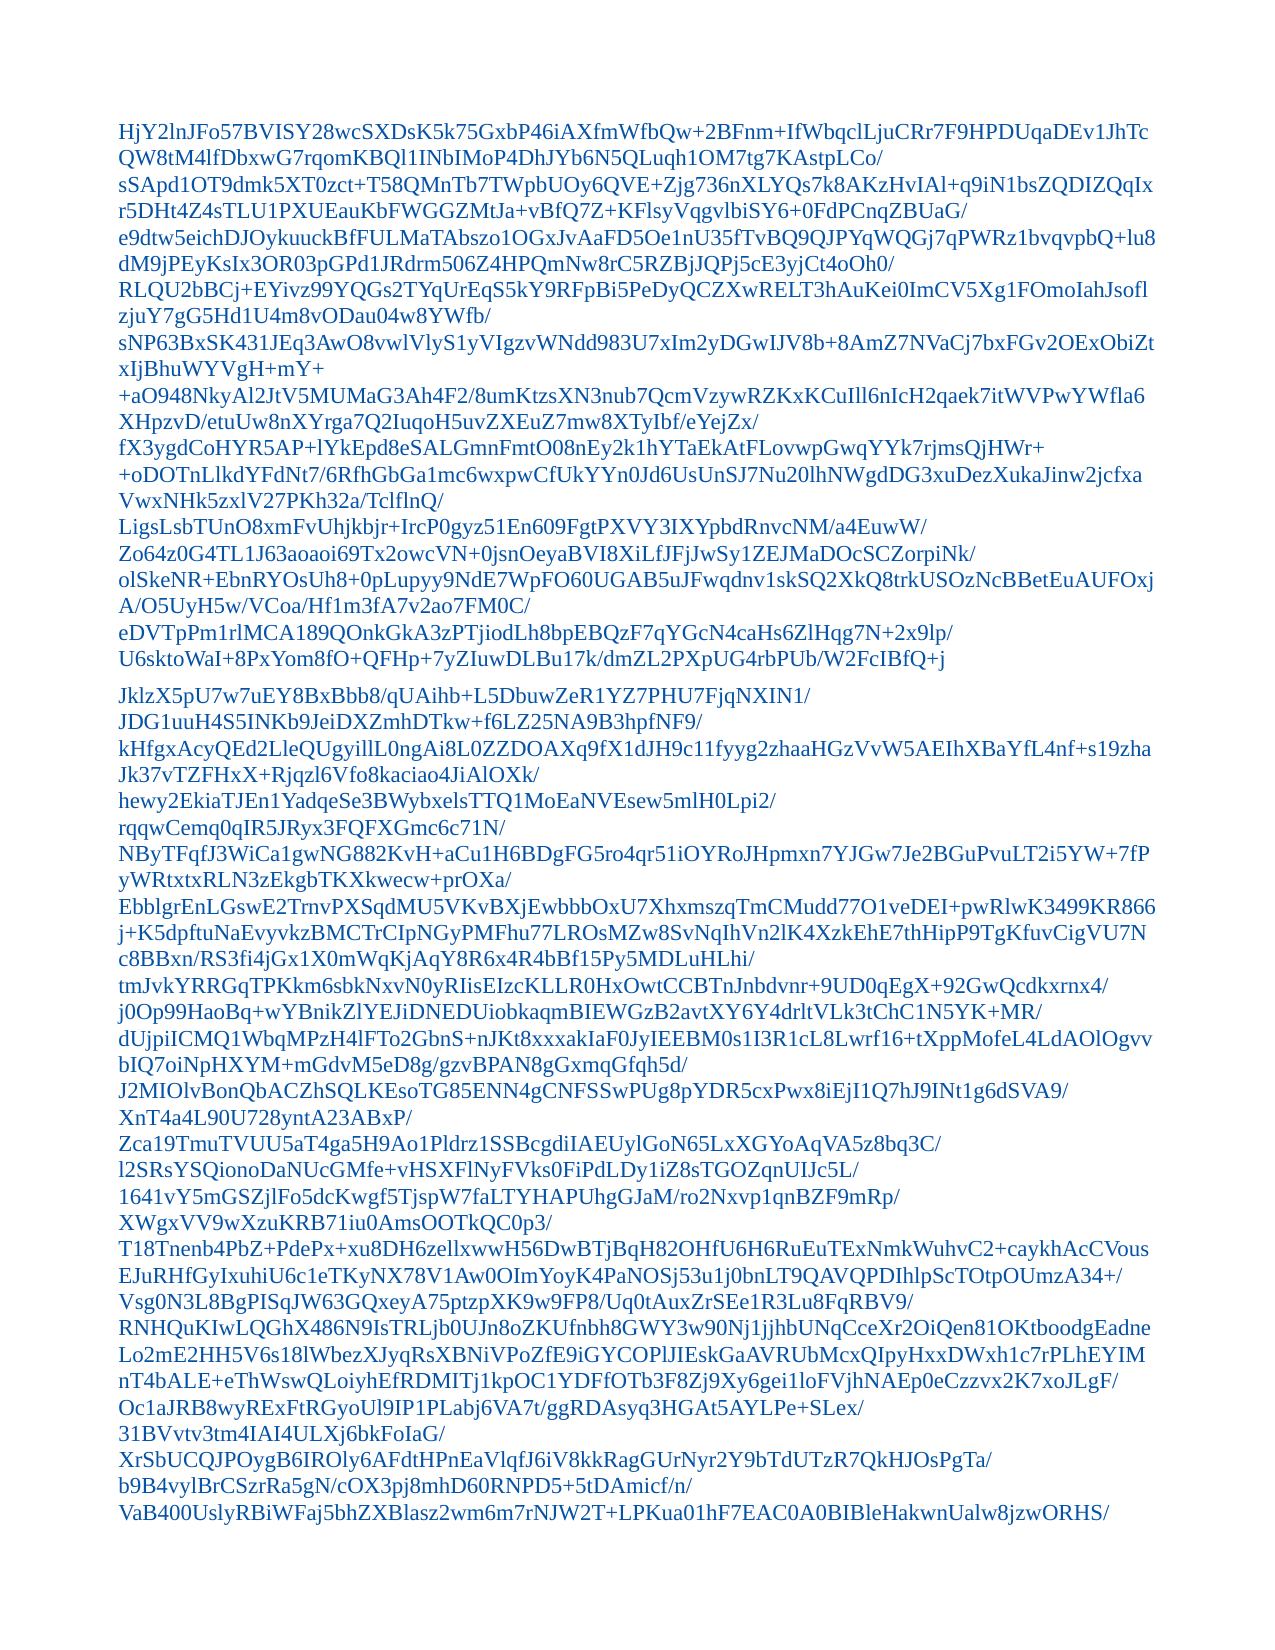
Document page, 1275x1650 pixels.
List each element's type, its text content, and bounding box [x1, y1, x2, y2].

text JklzX5pU7w7uEY8BxBbb8/qUAihb+L5DbuwZeR1YZ7PHU7FjqNXIN1/JDG1uuH4S5INKb9JeiDXZmhDTkw+f6LZ25NA9B3hpfNF9/kHfgxAcyQEd2LleQUgyillL0ngAi8L0ZZDOAXq9fX1dJH9c11fyyg2zhaaHGzVvW5AEIhXBaYfL4nf+s19zhaJk37vTZFHxX+Rjqzl6Vfo8kaciao4JiAlOXk/hewy2EkiaTJEn1YadqeSe3BWybxelsTTQ1MoEaNVEsew5mlH0Lpi2/rqqwCemq0qIR5JRyx3FQFXGmc6c71N/NByTFqfJ3WiCa1gwNG882KvH+aCu1H6BDgFG5ro4qr51iOYRoJHpmxn7YJGw7Je2BGuPvuLT2i5YW+7fPyWRtxtxRLN3zEkgbTKXkwecw+prOXa/EbblgrEnLGswE2TrnvPXSqdMU5VKvBXjEwbbbOxU7XhxmszqTmCMudd77O1veDEI+pwRlwK3499KR866j+K5dpftuNaEvyvkzBMCTrCIpNGyPMFhu77LROsMZw8SvNqIhVn2lK4XzkEhE7thHipP9TgKfuvCigVU7Nc8BBxn/RS3fi4jGx1X0mWqKjAqY8R6x4R4bBf15Py5MDLuHLhi/tmJvkYRRGqTPKkm6sbkNxvN0yRIisEIzcKLLR0HxOwtCCBTnJnbdvnr+9UD0qEgX+92GwQcdkxrnx4/j0Op99HaoBq+wYBnikZlYEJiDNEDUiobkaqmBIEWGzB2avtXY6Y4drltVLk3tChC1N5YK+MR/dUjpiICMQ1WbqMPzH4lFTo2GbnS+nJKt8xxxakIaF0JyIEEBM0s1I3R1cL8Lwrf16+tXppMofeL4LdAOlOgvvbIQ7oiNpHXYM+mGdvM5eD8g/gzvBPAN8gGxmqGfqh5d/J2MIOlvBonQbACZhSQLKEsoTG85ENN4gCNFSSwPUg8pYDR5cxPwx8iEjI1Q7hJ9INt1g6dSVA9/XnT4a4L90U728yntA23ABxP/Zca19TmuTVUU5aT4ga5H9Ao1Pldrz1SSBcgdiIAEUylGoN65LxXGYoAqVA5z8bq3C/l2SRsYSQionoDaNUcGMfe+vHSXFlNyFVks0FiPdLDy1iZ8sTGOZqnUIJc5L/1641vY5mGSZjlFo5dcKwgf5TjspW7faLTYHAPUhgGJaM/ro2Nxvp1qnBZF9mRp/XWgxVV9wXzuKRB71iu0AmsOOTkQC0p3/T18Tnenb4PbZ+PdePx+xu8DH6zellxwwH56DwBTjBqH82OHfU6H6RuEuTExNmkWuhvC2+caykhAcCVousEJuRHfGyIxuhiU6c1eTKyNX78V1Aw0OImYoyK4PaNOSj53u1j0bnLT9QAVQPDIhlpScTOtpOUmzA34+/Vsg0N3L8BgPISqJW63GQxeyA75ptzpXK9w9FP8/Uq0tAuxZrSEe1R3Lu8FqRBV9/RNHQuKIwLQGhX486N9IsTRLjb0UJn8oZKUfnbh8GWY3w90Nj1jjhbUNqCceXr2OiQen81OKtboodgEadneLo2mE2HH5V6s18lWbezXJyqRsXBNiVPoZfE9iGYCOPlJIEskGaAVRUbMcxQIpyHxxDWxh1c7rPLhEYIMnT4bALE+eThWswQLoiyhEfRDMITj1kpOC1YDFfOTb3F8Zj9Xy6gei1loFVjhNAEp0eCzzvx2K7xoJLgF/Oc1aJRB8wyRExFtRGyoUl9IP1PLabj6VA7t/ggRDAsyq3HGAt5AYLPe+SLex/31BVvtv3tm4IAI4ULXj6bkFoIaG/XrSbUCQJPOygB6IROly6AFdtHPnEaVlqfJ6iV8kkRagGUrNyr2Y9bTdUTzR7QkHJOsPgTa/b9B4vylBrCSzrRa5gN/cOX3pj8mhD60RNPD5+5tDAmicf/n/VaB400UslyRBiWFaj5bhZXBlasz2wm6m7rNJW2T+LPKua01hF7EAC0A0BIBleHakwnUalw8jzwORHS/ [118, 682, 1157, 1525]
text HjY2lnJFo57BVISY28wcSXDsK5k75GxbP46iAXfmWfbQw+2BFnm+IfWbqclLjuCRr7F9HPDUqaDEv1JhTcQW8tM4lfDbxwG7rqomKBQl1INbIMoP4DhJYb6N5QLuqh1OM7tg7KAstpLCo/sSApd1OT9dmk5XT0zct+T58QMnTb7TWpbUOy6QVE+Zjg736nXLYQs7k8AKzHvIAl+q9iN1bsZQDIZQqIxr5DHt4Z4sTLU1PXUEauKbFWGGZMtJa+vBfQ7Z+KFlsyVqgvlbiSY6+0FdPCnqZBUaG/e9dtw5eichDJOykuuckBfFULMaTAbszo1OGxJvAaFD5Oe1nU35fTvBQ9QJPYqWQGj7qPWRz1bvqvpbQ+lu8dM9jPEyKsIx3OR03pGPd1JRdrm506Z4HPQmNw8rC5RZBjJQPj5cE3yjCt4oOh0/RLQU2bBCj+EYivz99YQGs2TYqUrEqS5kY9RFpBi5PeDyQCZXwRELT3hAuKei0ImCV5Xg1FOmoIahJsoflzjuY7gG5Hd1U4m8vODau04w8YWfb/sNP63BxSK431JEq3AwO8vwlVlyS1yVIgzvWNdd983U7xIm2yDGwIJV8b+8AmZ7NVaCj7bxFGv2OExObiZtxIjBhuWYVgH+mY++aO948NkyAl2JtV5MUMaG3Ah4F2/8umKtzsXN3nub7QcmVzywRZKxKCuIll6nIcH2qaek7itWVPwYWfla6XHpzvD/etuUw8nXYrga7Q2IuqoH5uvZXEuZ7mw8XTyIbf/eYejZx/fX3ygdCoHYR5AP+lYkEpd8eSALGmnFmtO08nEy2k1hYTaEkAtFLovwpGwqYYk7rjmsQjHWr++oDOTnLlkdYFdNt7/6RfhGbGa1mc6wxpwCfUkYYn0Jd6UsUnSJ7Nu20lhNWgdDG3xuDezXukaJinw2jcfxaVwxNHk5zxlV27PKh32a/TclflnQ/LigsLsbTUnO8xmFvUhjkbjr+IrcP0gyz51En609FgtPXVY3IXYpbdRnvcNM/a4EuwW/Zo64z0G4TL1J63aoaoi69Tx2owcVN+0jsnOeyaBVI8XiLfJFjJwSy1ZEJMaDOcSCZorpiNk/olSkeNR+EbnRYOsUh8+0pLupyy9NdE7WpFO60UGAB5uJFwqdnv1skSQ2XkQ8trkUSOzNcBBetEuAUFOxjA/O5UyH5w/VCoa/Hf1m3fA7v2ao7FM0C/eDVTpPm1rlMCA189QOnkGkA3zPTjiodLh8bpEBQzF7qYGcN4caHs6ZlHqg7N+2x9lp/U6sktoWaI+8PxYom8fO+QFHp+7yZIuwDLBu17k/dmZL2PXpUG4rbPUb/W2FcIBfQ+j [118, 118, 1157, 672]
